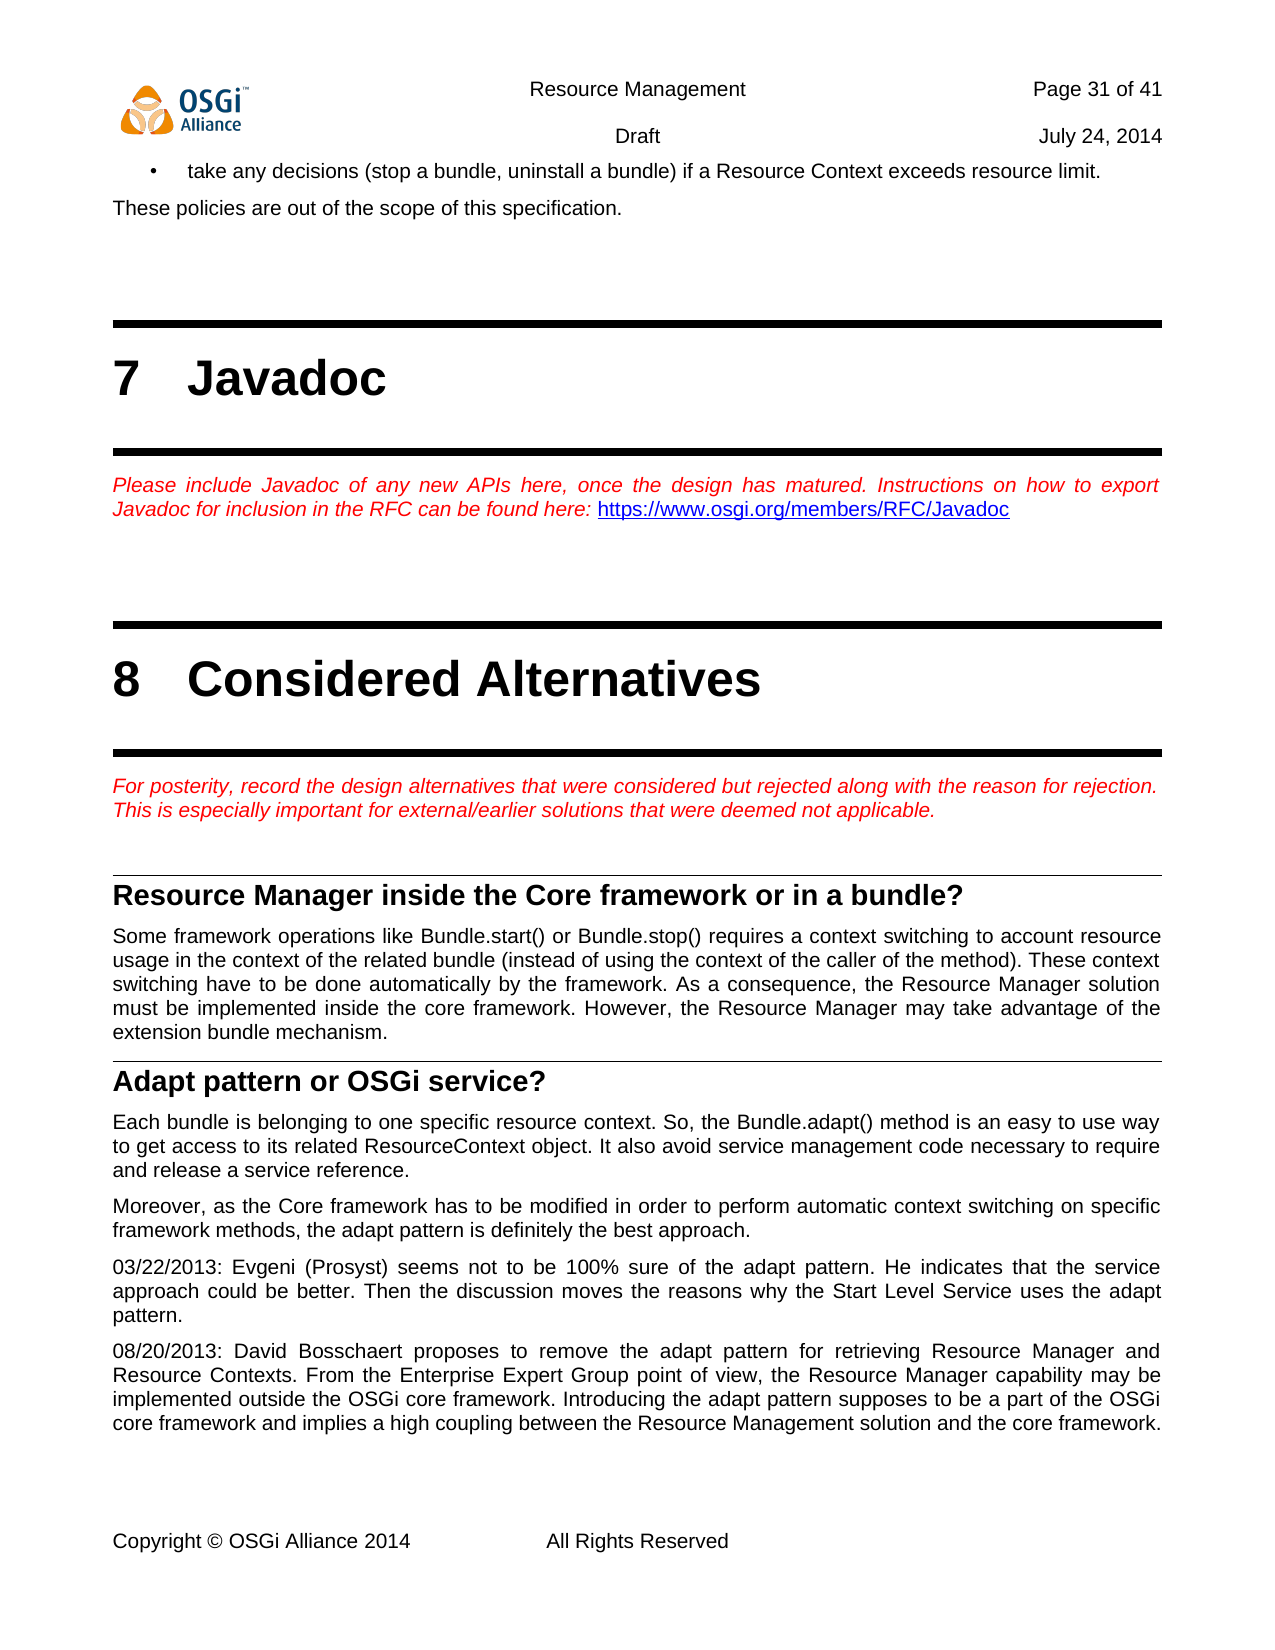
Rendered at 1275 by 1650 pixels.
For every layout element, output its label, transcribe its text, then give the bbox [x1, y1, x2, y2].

text Please include Javadoc of any new APIs here, once the design has matured. Instructions on how to export Javadoc for inclusion in the RFC can be found here: https://www.osgi.org/members/RFC/Javadoc [112, 473, 1162, 521]
text 08/20/2013: David Bosschaert proposes to remove the adapt pattern for retrieving Resource Manager and Resource Contexts. From the Enterprise Expert Group point of view, the Resource Manager capability may be implemented outside the OSGi core framework. Introducing the adapt pattern supposes to be a part of the OSGi core framework and implies a high coupling between the Resource Management solution and the core framework. [112, 1339, 1162, 1435]
list take any decisions (stop a bundle, uninstall a bundle) if a Resource Context exceeds resource limit. [150, 159, 1162, 183]
text For posterity, record the design alternatives that were considered but rejected along with the reason for rejection. This is especially important for external/earlier solutions that were deemed not applicable. [112, 774, 1162, 822]
subtitle Resource Manager inside the Core framework or in a bundle? [112, 876, 1162, 912]
subtitle Javadoc [112, 321, 1162, 456]
text Some framework operations like Bundle.start() or Bundle.stop() requires a context switching to account resource usage in the context of the related bundle (instead of using the context of the caller of the method). These context switching have to be done automatically by the framework. As a consequence, the Resource Manager solution must be implemented inside the core framework. However, the Resource Manager may take advantage of the extension bundle mechanism. [112, 924, 1162, 1044]
text These policies are out of the scope of this specification. [112, 196, 1162, 219]
subtitle Considered Alternatives [112, 622, 1162, 757]
text Moreover, as the Core framework has to be modified in order to perform automatic context switching on specific framework methods, the adapt pattern is definitely the best approach. [112, 1194, 1162, 1242]
text Each bundle is belonging to one specific resource context. So, the Bundle.adapt() method is an easy to use way to get access to its related ResourceContext object. It also avoid service management code necessary to require and release a service reference. [112, 1110, 1162, 1182]
picture [113, 78, 257, 142]
subtitle Adapt pattern or OSGi service? [112, 1062, 1162, 1097]
text 03/22/2013: Evgeni (Prosyst) seems not to be 100% sure of the adapt pattern. He indicates that the service approach could be better. Then the discussion moves the reasons why the Start Level Service uses the adapt pattern. [112, 1255, 1162, 1327]
